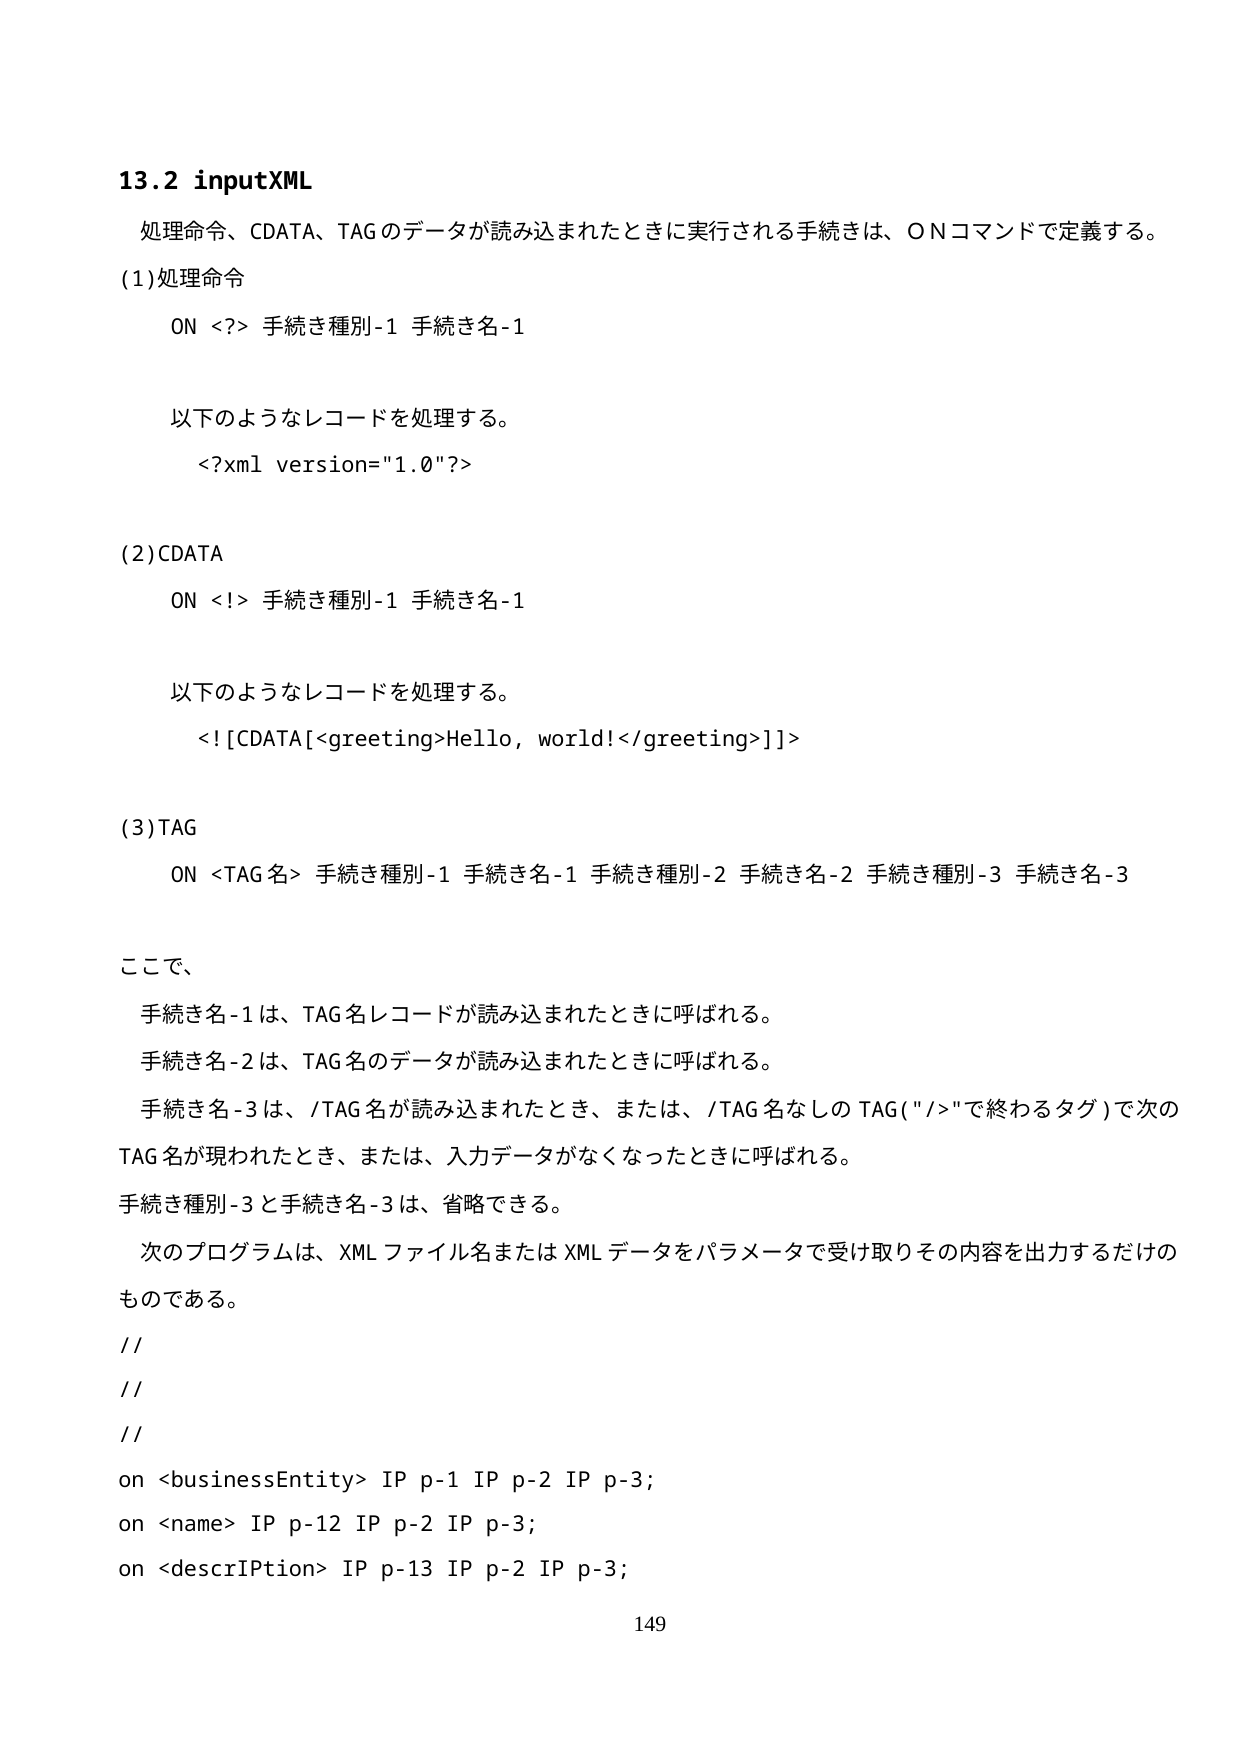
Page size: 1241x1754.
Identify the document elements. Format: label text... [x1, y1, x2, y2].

text ON <!> 手続き種別-1 手続き名-1 [118, 583, 1181, 615]
text 次のプログラムは、XMLファイル名またはXMLデータをパラメータで受け取りその内容を出力するだけのものである。 [118, 1234, 1181, 1314]
text 手続き名-2は、TAG名のデータが読み込まれたときに呼ばれる。 [118, 1044, 1181, 1076]
text on <businessEntity> IP p-1 IP p-2 IP p-3; [118, 1464, 1181, 1493]
text 手続き名-1は、TAG名レコードが読み込まれたときに呼ばれる。 [118, 997, 1181, 1028]
text ON <TAG名> 手続き種別-1 手続き名-1 手続き種別-2 手続き名-2 手続き種別-3 手続き名-3 [118, 857, 1181, 888]
text (2)CDATA [118, 538, 1181, 568]
text ここで、 [118, 949, 1181, 981]
text ON <?> 手続き種別-1 手続き名-1 [118, 309, 1181, 341]
text 手続き名-3は、/TAG名が読み込まれたとき、または、/TAG名なしのTAG("/>"で終わるタグ)で次のTAG名が現われたとき、または、入力データがなくなったときに呼ばれる。 [118, 1092, 1181, 1171]
text 以下のようなレコードを処理する。 [118, 401, 1181, 433]
text 以下のようなレコードを処理する。 [118, 675, 1181, 707]
text (3)TAG [118, 812, 1181, 842]
text 処理命令、CDATA、TAGのデータが読み込まれたときに実行される手続きは、ＯＮコマンドで定義する。 [118, 214, 1181, 246]
text (1)処理命令 [118, 261, 1181, 293]
text // [118, 1330, 1181, 1359]
text 手続き種別-3と手続き名-3は、省略できる。 [118, 1187, 1181, 1219]
text <?xml version="1.0"?> [118, 449, 1181, 479]
text 13.2 inputXML [118, 163, 1181, 197]
text // [118, 1374, 1181, 1404]
text <![CDATA[<greeting>Hello, world!</greeting>]]> [118, 723, 1181, 752]
text // [118, 1419, 1181, 1449]
text on <name> IP p-12 IP p-2 IP p-3; [118, 1508, 1181, 1538]
text on <descrIPtion> IP p-13 IP p-2 IP p-3; [118, 1553, 1181, 1583]
